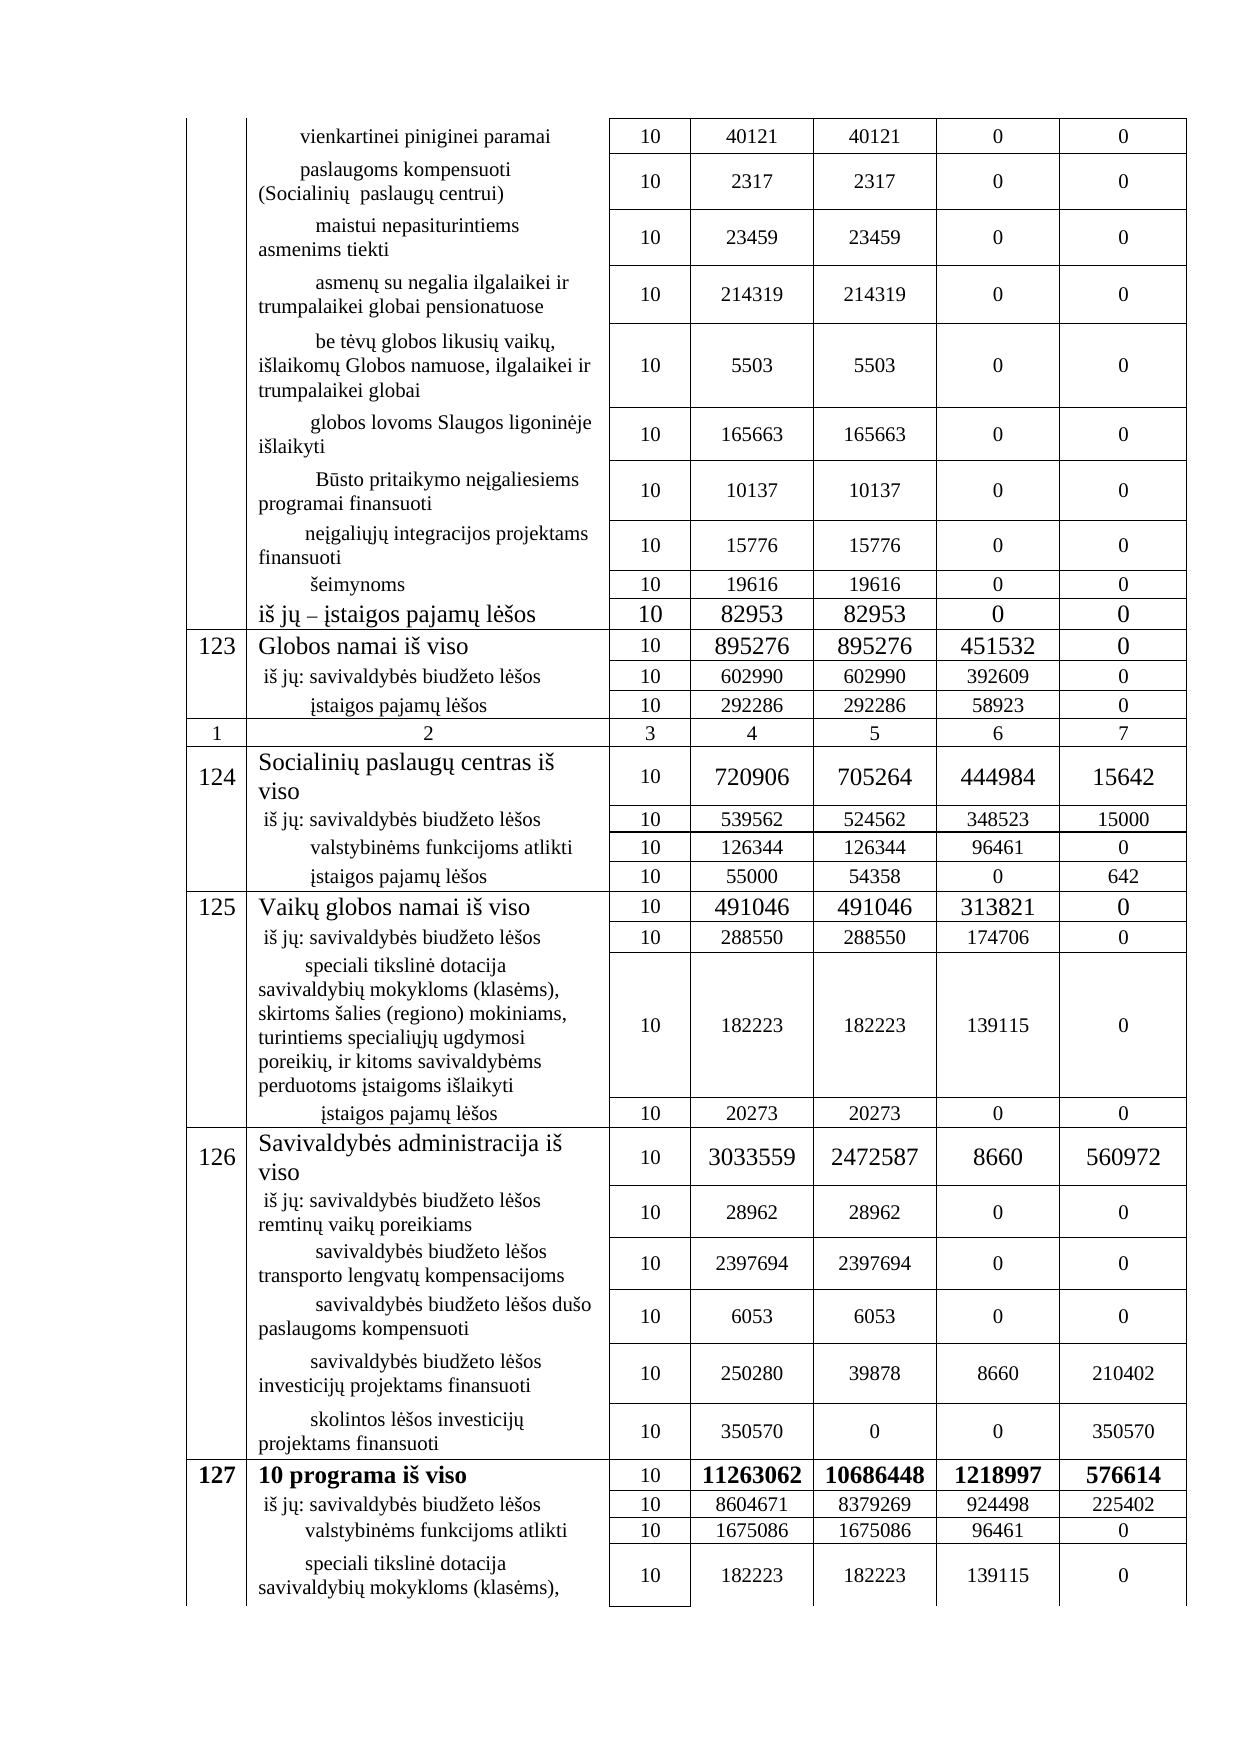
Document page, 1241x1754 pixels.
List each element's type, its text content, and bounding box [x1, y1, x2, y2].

table_cell maistui nepasiturintiems asmenims tiekti [247, 209, 609, 265]
table_cell [187, 598, 246, 629]
table_cell 15776 [814, 521, 936, 570]
table_cell 0 [937, 521, 1059, 570]
table_cell 10 [610, 154, 690, 209]
table_cell 10 [610, 266, 690, 323]
table_cell [187, 1097, 246, 1127]
table_cell 10 [610, 119, 690, 152]
table_cell 895276 [814, 630, 936, 660]
table_cell neįgaliųjų integracijos projektams finansuoti [247, 520, 609, 570]
table_cell įstaigos pajamų lėšos [247, 690, 609, 718]
table_cell [187, 1289, 246, 1343]
table_cell 292286 [691, 691, 813, 718]
table_cell 40121 [814, 119, 936, 152]
table_cell 10 [610, 599, 690, 629]
table_cell 392609 [937, 661, 1059, 690]
table_cell 10 [610, 210, 690, 265]
table_cell [187, 1517, 246, 1543]
table_cell Būsto pritaikymo neįgaliesiems programai finansuoti [247, 460, 609, 520]
table_cell 10 [610, 747, 690, 805]
table_cell 539562 [691, 806, 813, 831]
table_cell 10 [610, 461, 690, 520]
table_cell 10 [610, 953, 690, 1097]
table_cell [187, 323, 246, 407]
table_cell [187, 118, 246, 152]
table_cell 58923 [937, 691, 1059, 718]
table_cell 0 [1060, 210, 1186, 265]
table_cell 10 programa iš viso [247, 1460, 609, 1490]
table_cell 0 [937, 571, 1059, 598]
table_cell vienkartinei piniginei paramai [247, 118, 609, 152]
table_cell [187, 520, 246, 570]
table_cell 54358 [814, 862, 936, 891]
table_cell [187, 1343, 246, 1403]
table_cell 2 [247, 719, 609, 746]
table_cell 1218997 [937, 1460, 1059, 1490]
table_cell valstybinėms funkcijoms atlikti [247, 1517, 609, 1543]
table_cell 214319 [814, 266, 936, 323]
table_cell 55000 [691, 862, 813, 891]
table_cell 0 [937, 154, 1059, 209]
table_cell 10 [610, 521, 690, 570]
table_cell 5 [814, 719, 936, 746]
table_cell 0 [937, 1238, 1059, 1288]
table_cell skolintos lėšos investicijų projektams finansuoti [247, 1403, 609, 1459]
table_cell 0 [1060, 953, 1186, 1097]
table_cell 0 [1060, 892, 1186, 921]
table_cell [187, 1403, 246, 1459]
table_cell iš jų: savivaldybės biudžeto lėšos remtinų vaikų poreikiams [247, 1185, 609, 1237]
table_cell 350570 [691, 1404, 813, 1459]
table_cell 8604671 [691, 1491, 813, 1517]
table_cell 15642 [1060, 747, 1186, 805]
table_cell 2317 [691, 154, 813, 209]
table_cell 288550 [691, 922, 813, 952]
table_cell iš jų: savivaldybės biudžeto lėšos [247, 660, 609, 690]
table_cell 602990 [814, 661, 936, 690]
table_cell 23459 [814, 210, 936, 265]
table_cell [187, 1185, 246, 1237]
table_cell 139115 [937, 1544, 1059, 1606]
table_cell 0 [1060, 1518, 1186, 1543]
table_cell 82953 [814, 599, 936, 629]
table_cell 0 [1060, 599, 1186, 629]
table_cell 10 [610, 1344, 690, 1403]
table_cell [187, 921, 246, 952]
table_cell [187, 460, 246, 520]
table_cell savivaldybės biudžeto lėšos investicijų projektams finansuoti [247, 1343, 609, 1403]
table_cell [187, 153, 246, 209]
table_cell 0 [1060, 1098, 1186, 1127]
table_cell 491046 [691, 892, 813, 921]
table_cell asmenų su negalia ilgalaikei ir trumpalaikei globai pensionatuose [247, 265, 609, 323]
table_cell 5503 [691, 324, 813, 407]
table_cell valstybinėms funkcijoms atlikti [247, 831, 609, 861]
table_cell 10 [610, 1404, 690, 1459]
table_cell 96461 [937, 1518, 1059, 1543]
table_cell 19616 [814, 571, 936, 598]
table_cell 123 [187, 630, 246, 660]
table_cell 10 [610, 922, 690, 952]
table_cell 0 [1060, 661, 1186, 690]
table_cell [187, 831, 246, 861]
table_cell 127 [187, 1460, 246, 1490]
table_cell 126344 [691, 833, 813, 861]
table_cell 125 [187, 892, 246, 921]
table_cell be tėvų globos likusių vaikų, išlaikomų Globos namuose, ilgalaikei ir trumpalaikei globai [247, 323, 609, 407]
table_cell 5503 [814, 324, 936, 407]
table_cell 6053 [691, 1290, 813, 1343]
table_cell 0 [1060, 1186, 1186, 1237]
table_cell 0 [1060, 691, 1186, 718]
table_cell 10 [610, 630, 690, 660]
table_cell 250280 [691, 1344, 813, 1403]
table_cell 126 [187, 1128, 246, 1185]
table_cell 182223 [691, 953, 813, 1097]
table_cell [187, 1237, 246, 1288]
table_cell savivaldybės biudžeto lėšos transporto lengvatų kompensacijoms [247, 1237, 609, 1288]
table_cell 0 [937, 1098, 1059, 1127]
table_cell 165663 [691, 408, 813, 460]
table_cell 0 [937, 1186, 1059, 1237]
table_cell 10 [610, 408, 690, 460]
table_cell 0 [1060, 1290, 1186, 1343]
table_cell 576614 [1060, 1460, 1186, 1490]
table_cell 0 [1060, 571, 1186, 598]
table_cell 214319 [691, 266, 813, 323]
table_cell 3033559 [691, 1128, 813, 1185]
table_cell įstaigos pajamų lėšos [247, 1097, 609, 1127]
table_cell 10 [610, 661, 690, 690]
table_cell 10 [610, 1290, 690, 1343]
table_cell 182223 [691, 1544, 813, 1606]
table_cell 1 [187, 719, 246, 746]
table_cell 491046 [814, 892, 936, 921]
table_cell įstaigos pajamų lėšos [247, 861, 609, 891]
table_cell 15000 [1060, 806, 1186, 831]
table_cell 524562 [814, 806, 936, 831]
table_cell 350570 [1060, 1404, 1186, 1459]
table_cell [187, 407, 246, 460]
table_cell 8660 [937, 1128, 1059, 1185]
table_cell [187, 265, 246, 323]
table_cell 174706 [937, 922, 1059, 952]
table_cell 0 [937, 1404, 1059, 1459]
table_cell 19616 [691, 571, 813, 598]
table_cell iš jų: savivaldybės biudžeto lėšos [247, 1490, 609, 1517]
table_cell speciali tikslinė dotacija savivaldybių mokykloms (klasėms), [247, 1543, 609, 1606]
table_cell [187, 570, 246, 598]
table_cell 182223 [814, 1544, 936, 1606]
table_cell 165663 [814, 408, 936, 460]
table_cell 7 [1060, 719, 1186, 746]
table_cell 0 [1060, 154, 1186, 209]
table_cell 10 [610, 1460, 690, 1490]
table_cell 924498 [937, 1491, 1059, 1517]
table_cell 2397694 [814, 1238, 936, 1288]
table_cell 348523 [937, 806, 1059, 831]
table_cell 0 [1060, 1544, 1186, 1606]
table_cell 1675086 [691, 1518, 813, 1543]
table_cell 0 [1060, 833, 1186, 861]
table_cell 0 [937, 210, 1059, 265]
table_cell iš jų – įstaigos pajamų lėšos [247, 598, 609, 629]
table_cell 451532 [937, 630, 1059, 660]
table_cell 82953 [691, 599, 813, 629]
table_cell [187, 660, 246, 690]
table_cell 705264 [814, 747, 936, 805]
table_cell 0 [814, 1404, 936, 1459]
table_cell 10 [610, 1128, 690, 1185]
table_cell 0 [937, 461, 1059, 520]
table_cell 10 [610, 691, 690, 718]
table_cell 0 [1060, 922, 1186, 952]
table_cell 10 [610, 1491, 690, 1517]
table_cell 4 [691, 719, 813, 746]
table_cell Globos namai iš viso [247, 630, 609, 660]
table_cell 10686448 [814, 1460, 936, 1490]
table_cell 0 [1060, 630, 1186, 660]
table_cell 20273 [814, 1098, 936, 1127]
table_cell iš jų: savivaldybės biudžeto lėšos [247, 921, 609, 952]
table_cell 225402 [1060, 1491, 1186, 1517]
table_cell 560972 [1060, 1128, 1186, 1185]
table_cell 0 [1060, 324, 1186, 407]
table_cell iš jų: savivaldybės biudžeto lėšos [247, 805, 609, 831]
table_cell 10 [610, 1544, 690, 1606]
table_cell globos lovoms Slaugos ligoninėje išlaikyti [247, 407, 609, 460]
table_cell 0 [1060, 266, 1186, 323]
table_cell 182223 [814, 953, 936, 1097]
table_cell 10 [610, 862, 690, 891]
table_cell 0 [1060, 1238, 1186, 1288]
table_cell 28962 [814, 1186, 936, 1237]
table_cell 0 [937, 599, 1059, 629]
table_cell [187, 861, 246, 891]
table_cell [187, 1543, 246, 1606]
table_cell 0 [1060, 408, 1186, 460]
table_cell 0 [937, 324, 1059, 407]
table_cell 8379269 [814, 1491, 936, 1517]
table_cell 895276 [691, 630, 813, 660]
table_cell 10 [610, 833, 690, 861]
table_cell 40121 [691, 119, 813, 152]
table_cell 10 [610, 892, 690, 921]
table_cell 8660 [937, 1344, 1059, 1403]
table_cell 10 [610, 324, 690, 407]
table_cell 10 [610, 1518, 690, 1543]
table_cell 10 [610, 571, 690, 598]
table_cell 2397694 [691, 1238, 813, 1288]
table_cell 0 [937, 1290, 1059, 1343]
table_cell 720906 [691, 747, 813, 805]
table_cell 444984 [937, 747, 1059, 805]
table_cell 2472587 [814, 1128, 936, 1185]
table_cell 0 [937, 862, 1059, 891]
table_cell 10 [610, 1098, 690, 1127]
table_cell [187, 1490, 246, 1517]
table_cell 602990 [691, 661, 813, 690]
table_cell 0 [937, 408, 1059, 460]
table_cell 28962 [691, 1186, 813, 1237]
table_cell Socialinių paslaugų centras iš viso [247, 747, 609, 805]
table_cell 6053 [814, 1290, 936, 1343]
table_cell 96461 [937, 833, 1059, 861]
table_cell [187, 209, 246, 265]
table_cell 10 [610, 1186, 690, 1237]
table_cell 1675086 [814, 1518, 936, 1543]
table_cell paslaugoms kompensuoti (Socialinių paslaugų centrui) [247, 153, 609, 209]
table_cell 11263062 [691, 1460, 813, 1490]
table_cell 292286 [814, 691, 936, 718]
table_cell 20273 [691, 1098, 813, 1127]
table_cell 0 [937, 119, 1059, 152]
table_cell 210402 [1060, 1344, 1186, 1403]
table_cell šeimynoms [247, 570, 609, 598]
table_cell 126344 [814, 833, 936, 861]
table_cell [187, 952, 246, 1097]
table_cell 15776 [691, 521, 813, 570]
table_cell speciali tikslinė dotacija savivaldybių mokykloms (klasėms), skirtoms šalies (regiono) mokiniams, turintiems specialiųjų ugdymosi poreikių, ir kitoms savivaldybėms perduotoms įstaigoms išlaikyti [247, 952, 609, 1097]
table_cell savivaldybės biudžeto lėšos dušo paslaugoms kompensuoti [247, 1289, 609, 1343]
table_cell 0 [1060, 521, 1186, 570]
table_cell 288550 [814, 922, 936, 952]
table_cell 0 [1060, 461, 1186, 520]
table_cell 313821 [937, 892, 1059, 921]
table_cell 10137 [814, 461, 936, 520]
table_cell 139115 [937, 953, 1059, 1097]
table_cell 3 [610, 719, 690, 746]
table_cell 39878 [814, 1344, 936, 1403]
table_cell 0 [1060, 119, 1186, 152]
table_cell 6 [937, 719, 1059, 746]
table_cell 2317 [814, 154, 936, 209]
table_cell 23459 [691, 210, 813, 265]
table_cell 10 [610, 806, 690, 831]
table_cell 0 [937, 266, 1059, 323]
table_cell 124 [187, 747, 246, 805]
table_cell 10137 [691, 461, 813, 520]
table_cell 642 [1060, 862, 1186, 891]
table_cell [187, 690, 246, 718]
table_cell [187, 805, 246, 831]
table_cell Savivaldybės administracija iš viso [247, 1128, 609, 1185]
table_cell Vaikų globos namai iš viso [247, 892, 609, 921]
table_cell 10 [610, 1238, 690, 1288]
